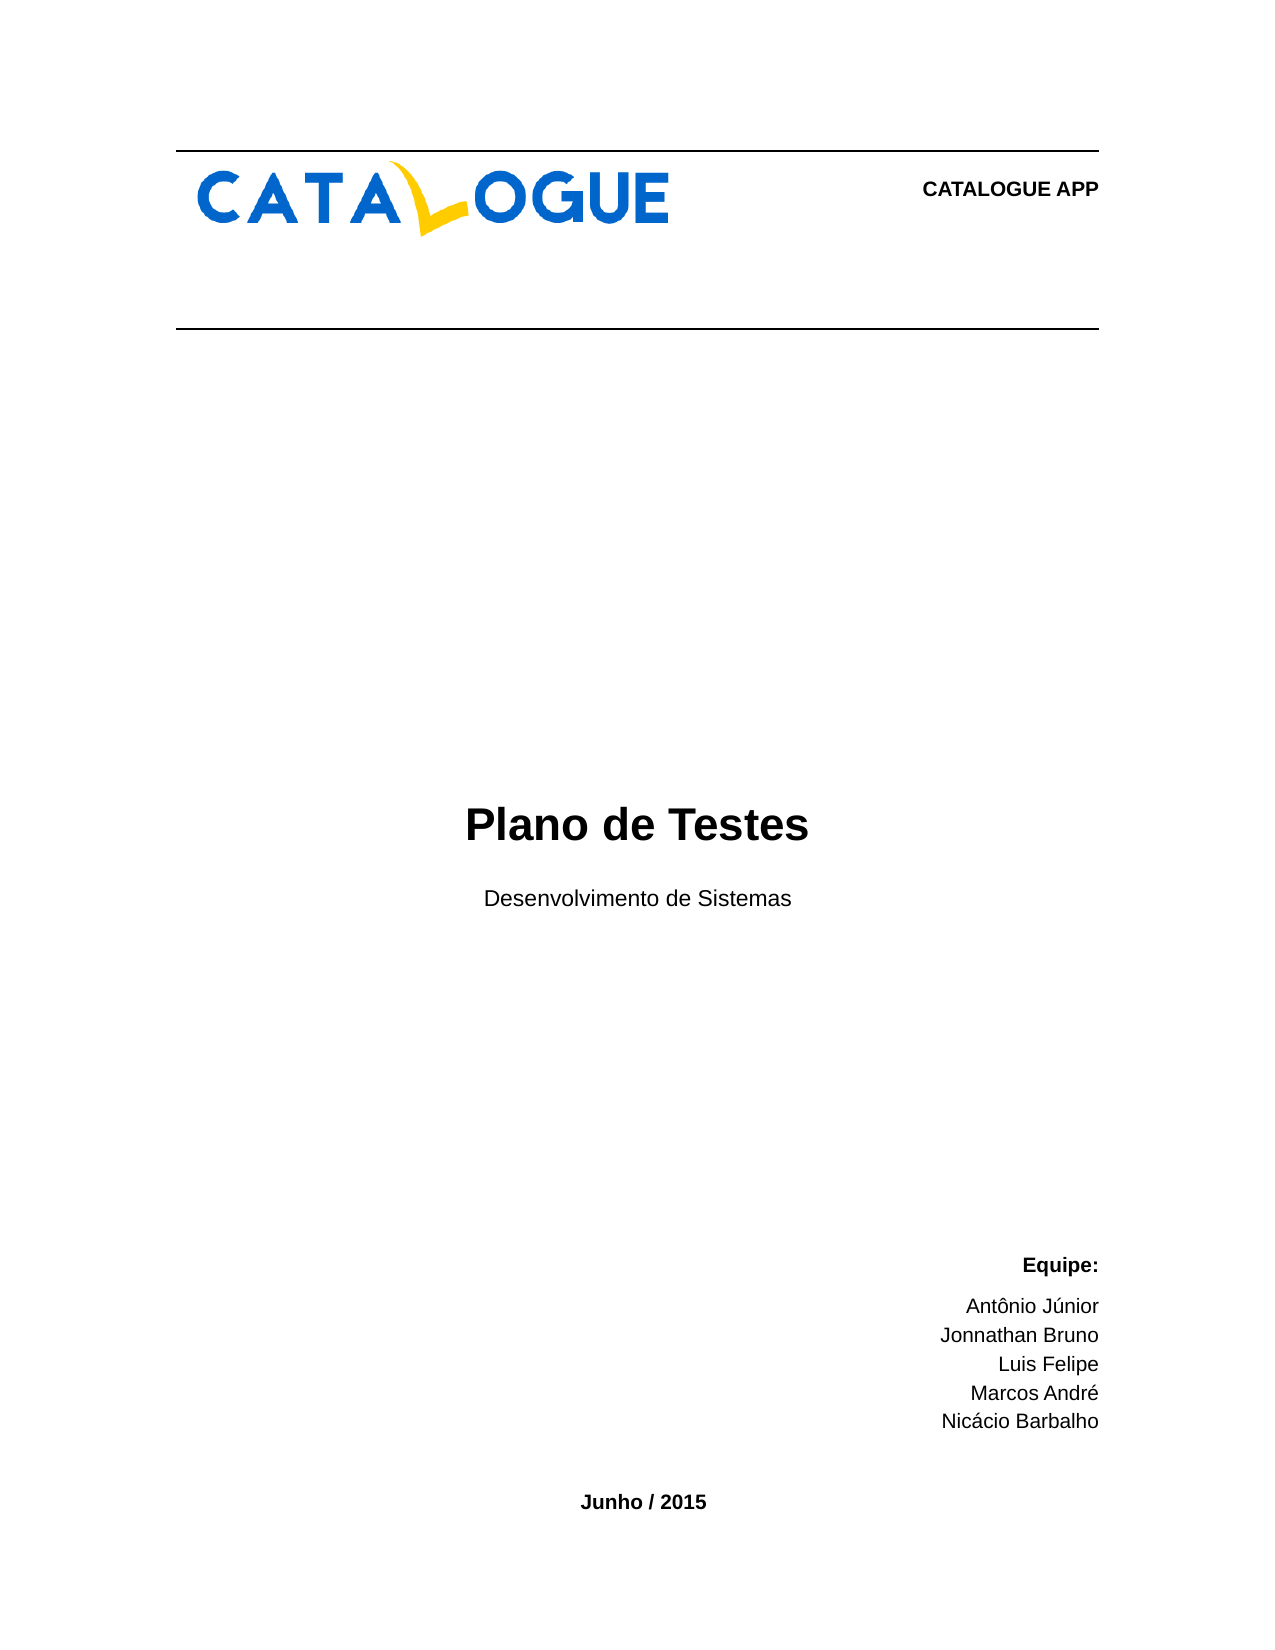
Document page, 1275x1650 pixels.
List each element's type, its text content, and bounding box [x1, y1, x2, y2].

table_header CATALOGUE APP [688, 152, 1099, 328]
table_header [176, 244, 688, 328]
subtitle Plano de Testes [150, 797, 1125, 850]
subtitle Junho / 2015 [150, 1489, 1125, 1513]
text Desenvolvimento de Sistemas [150, 885, 1125, 912]
table_header [176, 1253, 634, 1489]
table_header Equipe: Antônio Júnior Jonnathan Bruno Luis Felipe Marcos André Nicácio Barbalho [634, 1253, 1099, 1489]
